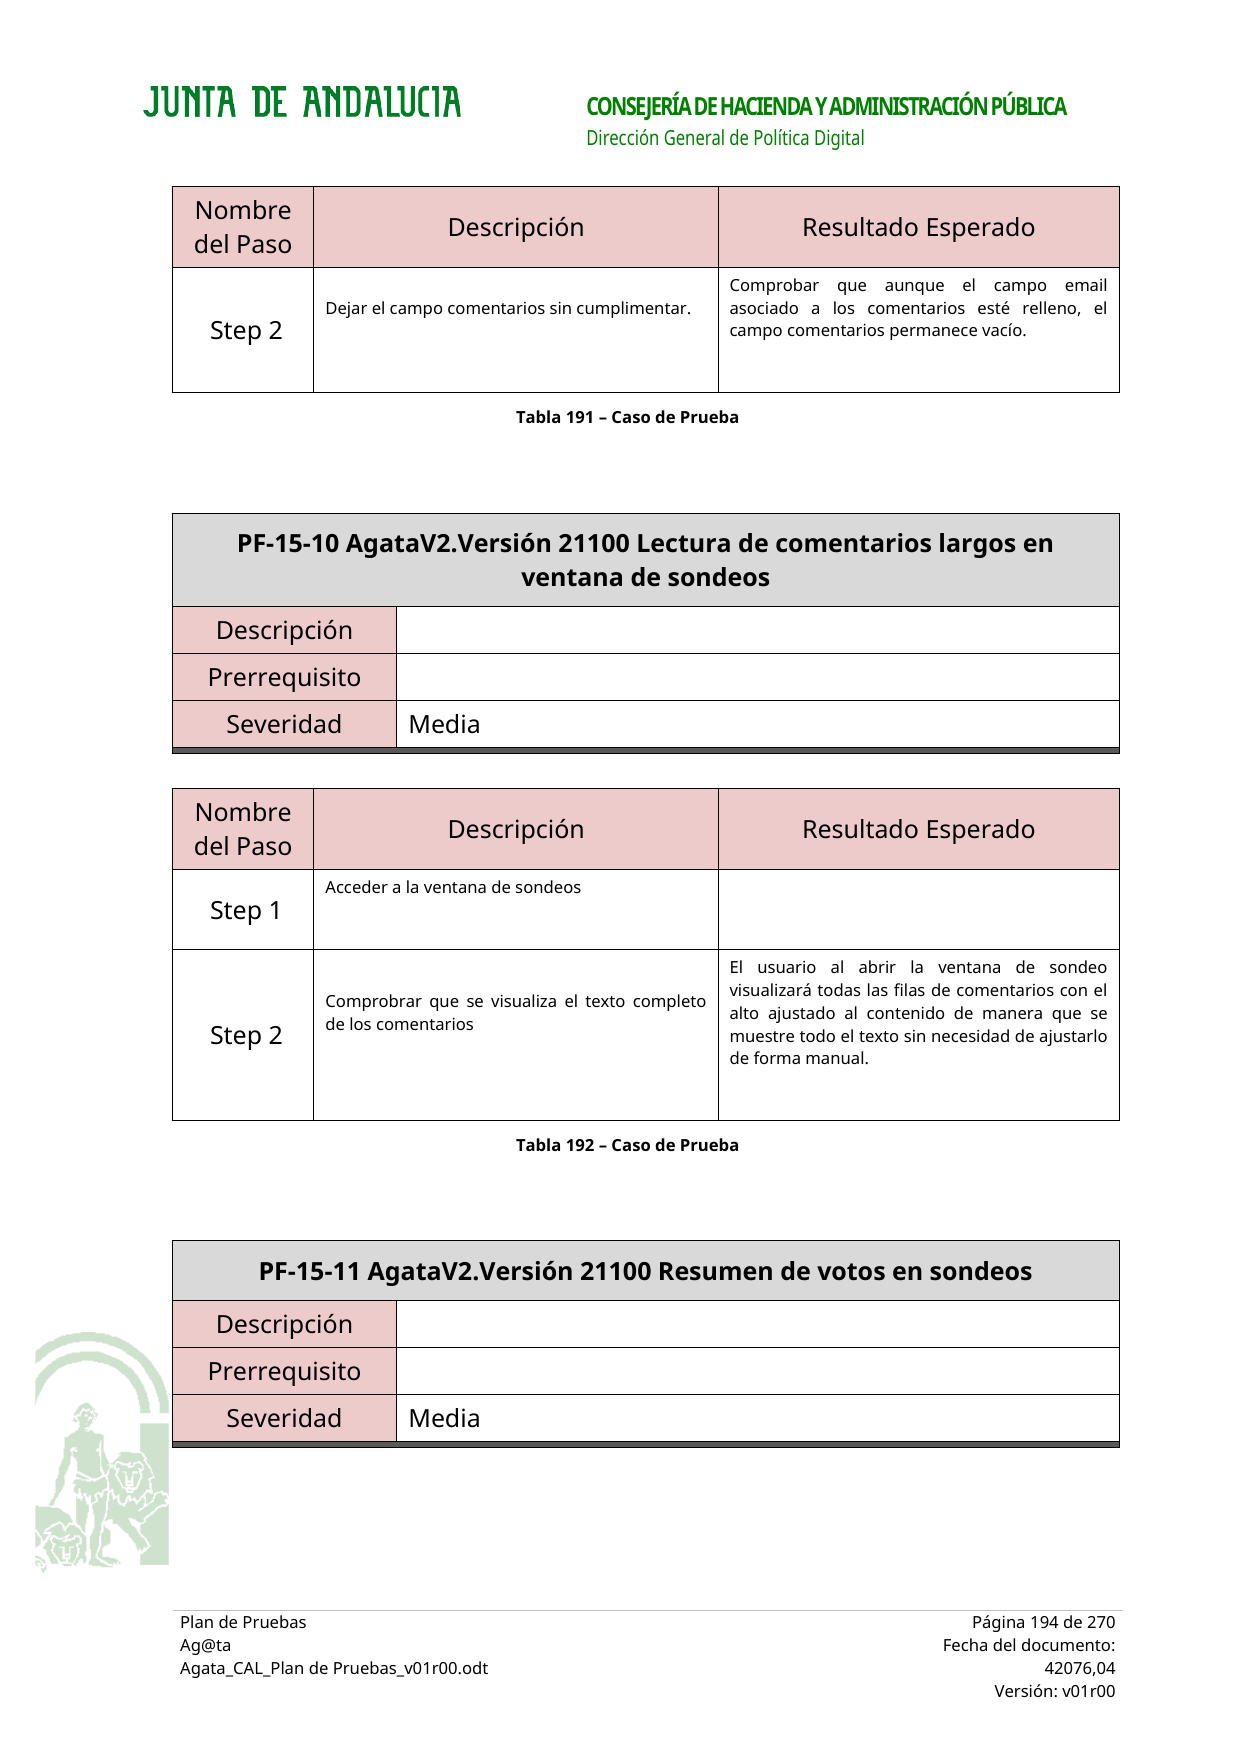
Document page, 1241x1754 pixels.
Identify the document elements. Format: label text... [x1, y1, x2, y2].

table_cell Descripción [173, 1301, 396, 1347]
table_header PF-15-11 AgataV2.Versión 21100 Resumen de votos en sondeos [173, 1241, 1119, 1300]
table_cell Severidad [173, 701, 396, 747]
table_cell Comprobar que aunque el campo email asociado a los comentarios esté relleno, el campo comentarios permanece vacío. [719, 268, 1119, 392]
table_cell [173, 748, 1119, 753]
table_cell [397, 654, 1119, 700]
table_cell El usuario al abrir la ventana de sondeo visualizará todas las filas de comentarios con el alto ajustado al contenido de manera que se muestre todo el texto sin necesidad de ajustarlo de forma manual. [719, 950, 1119, 1120]
text Tabla 191 – Caso de Prueba [148, 406, 1107, 428]
text Tabla 192 – Caso de Prueba [148, 1133, 1107, 1156]
table_cell Acceder a la ventana de sondeos [314, 870, 718, 949]
table_header PF-15-10 AgataV2.Versión 21100 Lectura de comentarios largos en ventana de sondeos [173, 514, 1119, 606]
picture [143, 86, 461, 117]
table_header Nombre del Paso [173, 789, 313, 869]
table_cell Step 1 [173, 870, 313, 949]
table_cell [719, 870, 1119, 949]
table_cell Prerrequisito [173, 1348, 396, 1394]
table_cell Media [397, 701, 1119, 747]
table_cell [397, 1301, 1119, 1347]
table_cell Comprobrar que se visualiza el texto completo de los comentarios [314, 950, 718, 1120]
table_cell Descripción [173, 607, 396, 653]
table_cell [397, 607, 1119, 653]
table_header Descripción [314, 789, 718, 869]
table_cell Step 2 [173, 268, 313, 392]
table_cell [173, 1442, 1119, 1447]
table_cell [397, 1348, 1119, 1394]
table_cell Prerrequisito [173, 654, 396, 700]
table_header Nombre del Paso [173, 187, 313, 267]
table_cell Media [397, 1395, 1119, 1441]
table_header Resultado Esperado [719, 789, 1119, 869]
table_cell Dejar el campo comentarios sin cumplimentar. [314, 268, 718, 392]
table_cell Step 2 [173, 950, 313, 1120]
table_cell Severidad [173, 1395, 396, 1441]
table_header Resultado Esperado [719, 187, 1119, 267]
table_header Descripción [314, 187, 718, 267]
